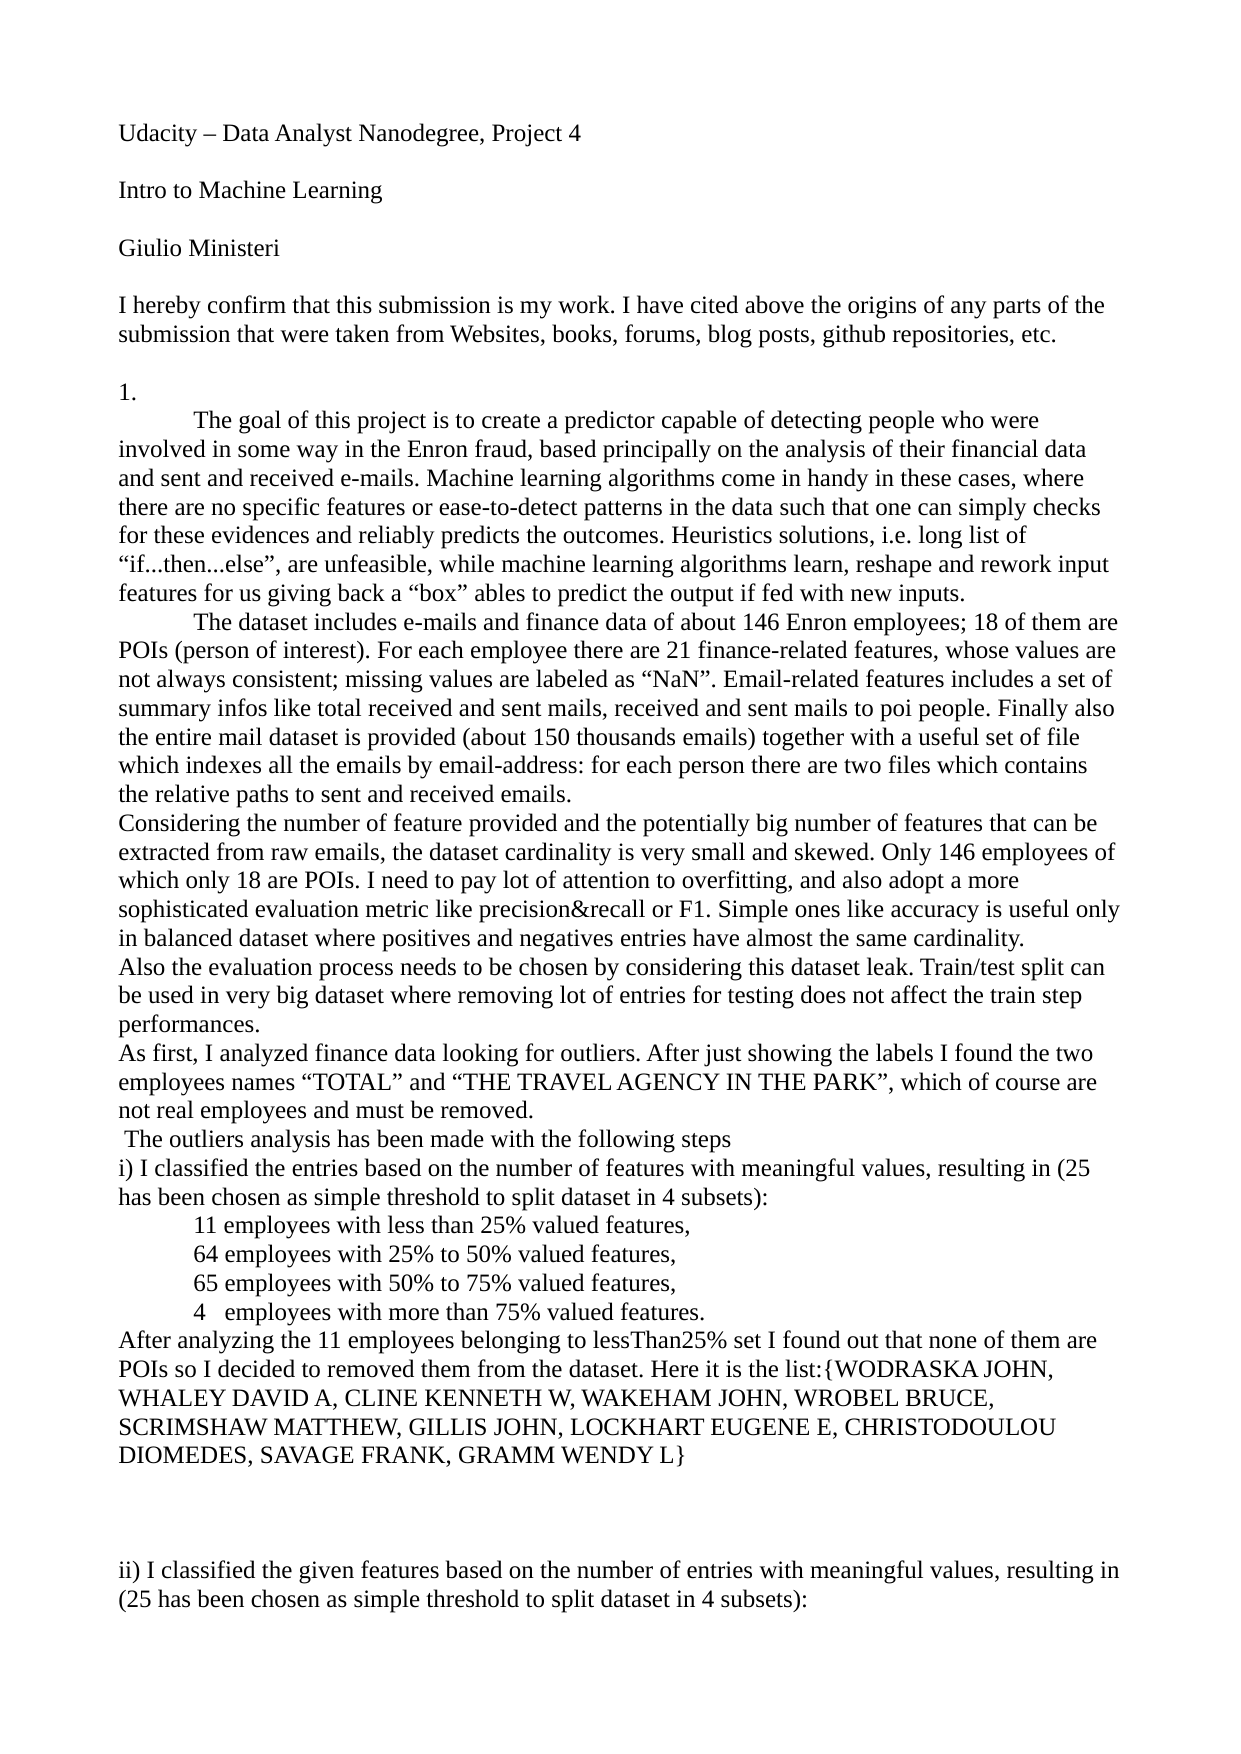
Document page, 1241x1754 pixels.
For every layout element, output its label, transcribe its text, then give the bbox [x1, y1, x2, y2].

text 4 employees with more than 75% valued features. [118, 1297, 1122, 1326]
text Considering the number of feature provided and the potentially big number of features that can be extracted from raw emails, the dataset cardinality is very small and skewed. Only 146 employees of which only 18 are POIs. I need to pay lot of attention to overfitting, and also adopt a more sophisticated evaluation metric like precision&recall or F1. Simple ones like accuracy is useful only in balanced dataset where positives and negatives entries have almost the same cardinality. [118, 808, 1122, 952]
text 64 employees with 25% to 50% valued features, [118, 1239, 1122, 1268]
text I hereby confirm that this submission is my work. I have cited above the origins of any parts of the submission that were taken from Websites, books, forums, blog posts, github repositories, etc. [118, 291, 1122, 348]
text After analyzing the 11 employees belonging to lessThan25% set I found out that none of them are POIs so I decided to removed them from the dataset. Here it is the list:{WODRASKA JOHN, WHALEY DAVID A, CLINE KENNETH W, WAKEHAM JOHN, WROBEL BRUCE, SCRIMSHAW MATTHEW, GILLIS JOHN, LOCKHART EUGENE E, CHRISTODOULOU DIOMEDES, SAVAGE FRANK, GRAMM WENDY L} [118, 1326, 1122, 1469]
text i) I classified the entries based on the number of features with meaningful values, resulting in (25 has been chosen as simple threshold to split dataset in 4 subsets): [118, 1153, 1122, 1211]
text Also the evaluation process needs to be chosen by considering this dataset leak. Train/test split can be used in very big dataset where removing lot of entries for testing does not affect the train step performances. [118, 952, 1122, 1038]
text Intro to Machine Learning [118, 176, 1122, 204]
text As first, I analyzed finance data looking for outliers. After just showing the labels I found the two employees names “TOTAL” and “THE TRAVEL AGENCY IN THE PARK”, which of course are not real employees and must be removed. [118, 1038, 1122, 1124]
text Udacity – Data Analyst Nanodegree, Project 4 [118, 118, 1122, 147]
text The dataset includes e-mails and finance data of about 146 Enron employees; 18 of them are POIs (person of interest). For each employee there are 21 finance-related features, whose values are not always consistent; missing values are labeled as “NaN”. Email-related features includes a set of summary infos like total received and sent mails, received and sent mails to poi people. Finally also the entire mail dataset is provided (about 150 thousands emails) together with a useful set of file which indexes all the emails by email-address: for each person there are two files which contains the relative paths to sent and received emails. [118, 607, 1122, 808]
text 65 employees with 50% to 75% valued features, [118, 1268, 1122, 1297]
text Giulio Ministeri [118, 233, 1122, 262]
text The goal of this project is to create a predictor capable of detecting people who were involved in some way in the Enron fraud, based principally on the analysis of their financial data and sent and received e-mails. Machine learning algorithms come in handy in these cases, where there are no specific features or ease-to-detect patterns in the data such that one can simply checks for these evidences and reliably predicts the outcomes. Heuristics solutions, i.e. long list of “if...then...else”, are unfeasible, while machine learning algorithms learn, reshape and rework input features for us giving back a “box” ables to predict the output if fed with new inputs. [118, 406, 1122, 607]
text 11 employees with less than 25% valued features, [118, 1211, 1122, 1239]
text ii) I classified the given features based on the number of entries with meaningful values, resulting in (25 has been chosen as simple threshold to split dataset in 4 subsets): [118, 1556, 1122, 1613]
text The outliers analysis has been made with the following steps [118, 1124, 1122, 1153]
text 1. [118, 377, 1122, 406]
